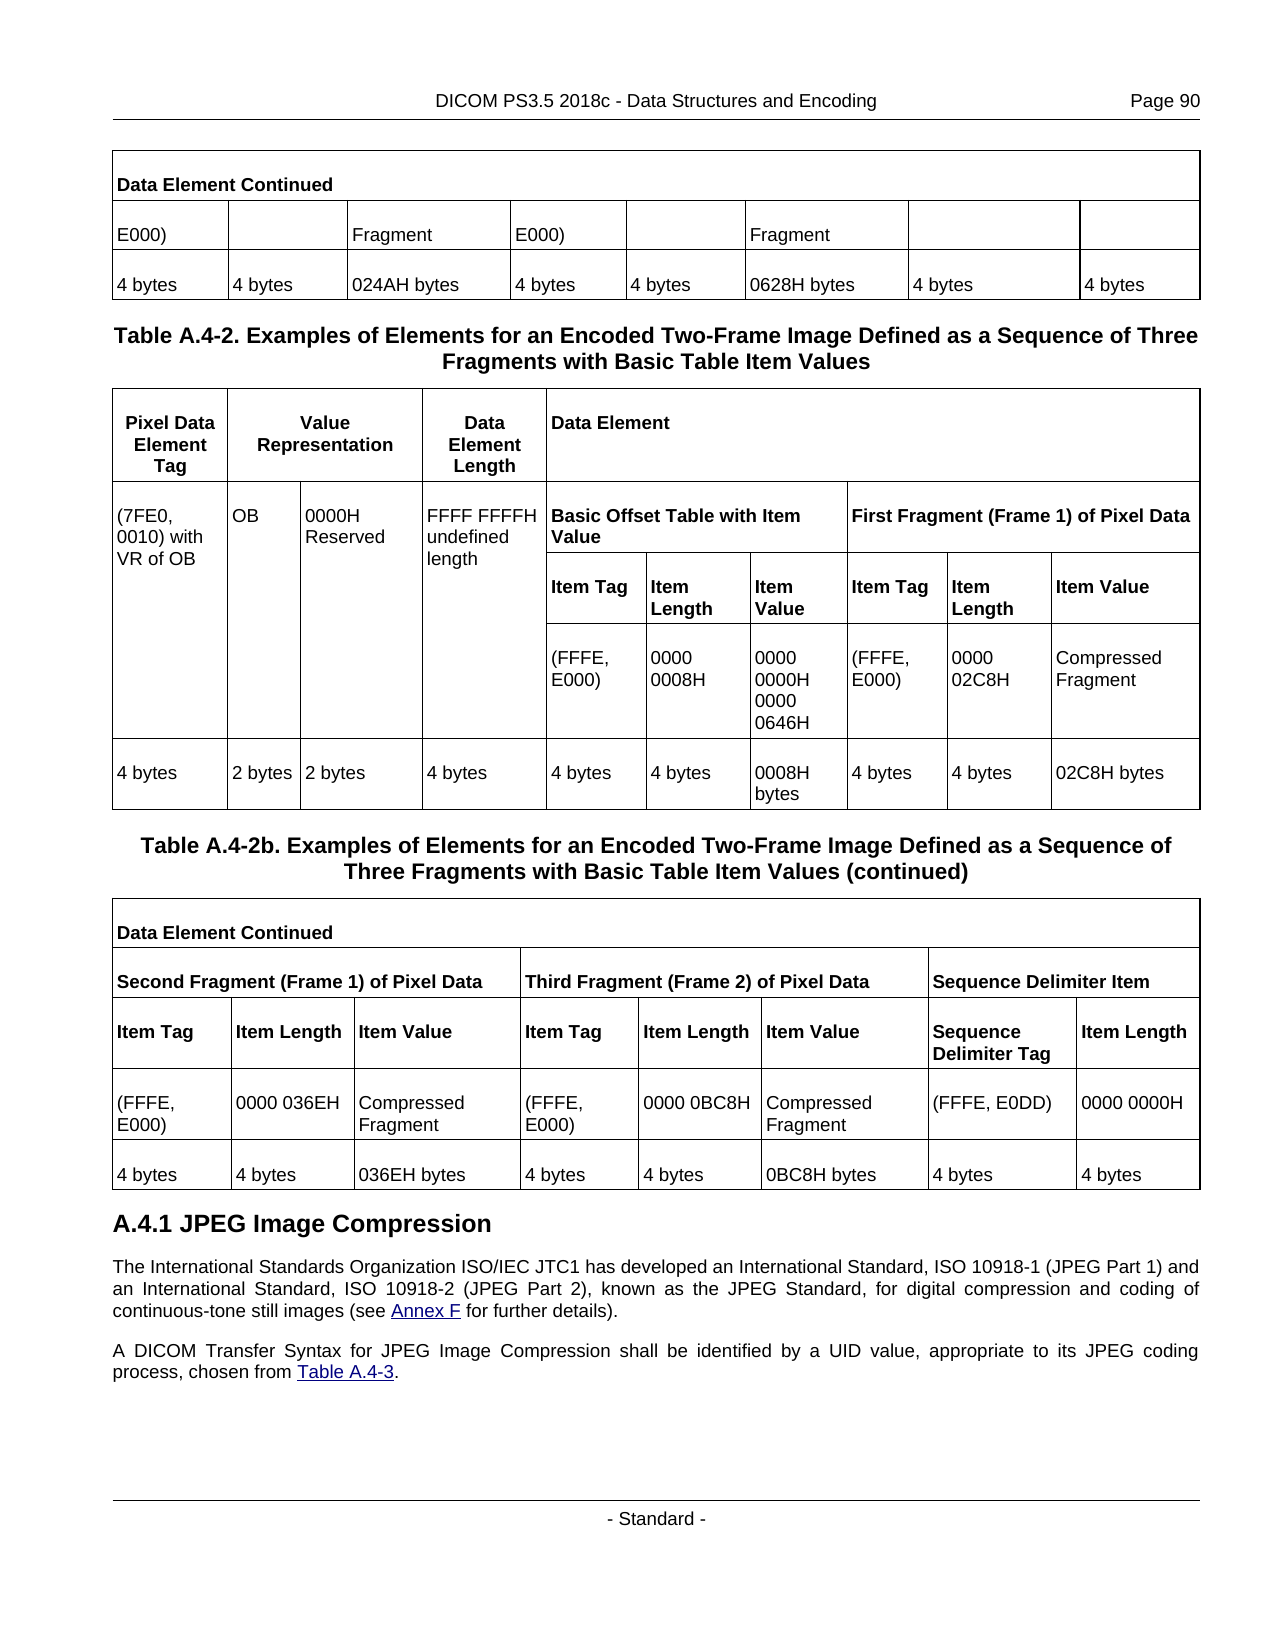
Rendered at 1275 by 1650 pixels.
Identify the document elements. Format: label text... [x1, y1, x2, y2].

table_header Pixel Data Element Tag [113, 389, 227, 481]
table_cell 4 bytes [521, 1140, 638, 1189]
table_cell 4 bytes [113, 739, 227, 809]
table_cell 0BC8H bytes [762, 1140, 928, 1189]
table_cell (7FE0, 0010) with VR of OB [113, 482, 227, 737]
table_cell [1081, 201, 1199, 249]
table_cell 0628H bytes [746, 250, 908, 299]
table_cell [909, 201, 1079, 249]
table_cell 4 bytes [929, 1140, 1076, 1189]
table_cell Item Length [647, 553, 750, 623]
table_cell (FFFE, E0DD) [929, 1069, 1076, 1139]
table_cell Item Value [1052, 553, 1199, 623]
table_cell 4 bytes [848, 739, 947, 809]
table_cell 024AH bytes [348, 250, 510, 299]
table_cell Item Length [948, 553, 1051, 623]
table_cell 4 bytes [232, 1140, 354, 1189]
table_cell 4 bytes [647, 739, 750, 809]
table_cell 0000 0000H [1077, 1069, 1199, 1139]
table_cell 4 bytes [948, 739, 1051, 809]
table_cell Fragment [746, 201, 908, 249]
table_cell 4 bytes [639, 1140, 761, 1189]
table_cell Item Length [639, 998, 761, 1068]
text A.4.1 JPEG Image Compression [112, 1209, 1200, 1238]
table_cell Item Value [355, 998, 520, 1068]
text Table A.4-2b. Examples of Elements for an Encoded Two-Frame Image Defined as a Sequence of Three Fragments with Basic Table Item Values (continued) [112, 832, 1200, 884]
table_cell 4 bytes [229, 250, 347, 299]
table_cell [229, 201, 347, 249]
table_cell 0000 0BC8H [639, 1069, 761, 1139]
table_cell [627, 201, 745, 249]
table_cell Item Tag [848, 553, 947, 623]
table_cell Item Tag [113, 998, 231, 1068]
table_cell Second Fragment (Frame 1) of Pixel Data [113, 948, 520, 997]
table_cell Compressed Fragment [355, 1069, 520, 1139]
table_cell 0000H Reserved [301, 482, 422, 737]
table_cell Basic Offset Table with Item Value [547, 482, 847, 552]
table_cell Item Tag [547, 553, 646, 623]
text The International Standards Organization ISO/IEC JTC1 has developed an International Standard, ISO 10918-1 (JPEG Part 1) and an International Standard, ISO 10918-2 (JPEG Part 2), known as the JPEG Standard, for digital compression and coding of continuous-tone still images (see Annex F for further details). [112, 1256, 1200, 1321]
table_cell Compressed Fragment [762, 1069, 928, 1139]
table_cell Fragment [348, 201, 510, 249]
table_cell 4 bytes [423, 739, 546, 809]
table_cell (FFFE, E000) [547, 624, 646, 737]
table_cell 4 bytes [909, 250, 1079, 299]
table_cell 02C8H bytes [1052, 739, 1199, 809]
table_cell OB [228, 482, 300, 737]
table_cell Compressed Fragment [1052, 624, 1199, 737]
table_cell 0000 0000H 0000 0646H [751, 624, 847, 737]
table_cell (FFFE, E000) [113, 1069, 231, 1139]
table_header Data Element Continued [113, 899, 1199, 947]
table_cell (FFFE, E000) [521, 1069, 638, 1139]
table_cell Item Value [751, 553, 847, 623]
table_cell Third Fragment (Frame 2) of Pixel Data [521, 948, 928, 997]
table_cell Item Tag [521, 998, 638, 1068]
table_cell 4 bytes [511, 250, 626, 299]
table_cell Item Value [762, 998, 928, 1068]
table_cell E000) [113, 201, 228, 249]
table_header Data Element Length [423, 389, 546, 481]
table_cell 0000 02C8H [948, 624, 1051, 737]
table_cell E000) [511, 201, 626, 249]
table_header Data Element [547, 389, 1199, 481]
table_cell First Fragment (Frame 1) of Pixel Data [848, 482, 1199, 552]
table_cell 4 bytes [113, 250, 228, 299]
table_cell 4 bytes [1077, 1140, 1199, 1189]
text A DICOM Transfer Syntax for JPEG Image Compression shall be identified by a UID value, appropriate to its JPEG coding process, chosen from Table A.4-3. [112, 1340, 1200, 1383]
table_cell 0000 036EH [232, 1069, 354, 1139]
table_cell 2 bytes [301, 739, 422, 809]
table_cell Item Length [232, 998, 354, 1068]
table_cell 4 bytes [547, 739, 646, 809]
table_cell 036EH bytes [355, 1140, 520, 1189]
table_cell FFFF FFFFH undefined length [423, 482, 546, 737]
table_header Value Representation [228, 389, 422, 481]
table_cell 4 bytes [627, 250, 745, 299]
table_header Data Element Continued [113, 151, 1199, 200]
table_cell 4 bytes [1081, 250, 1199, 299]
table_cell 2 bytes [228, 739, 300, 809]
table_cell (FFFE, E000) [848, 624, 947, 737]
table_cell Item Length [1077, 998, 1199, 1068]
table_cell Sequence Delimiter Item [929, 948, 1199, 997]
table_cell 0008H bytes [751, 739, 847, 809]
table_cell 4 bytes [113, 1140, 231, 1189]
table_cell 0000 0008H [647, 624, 750, 737]
text Table A.4-2. Examples of Elements for an Encoded Two-Frame Image Defined as a Sequence of Three Fragments with Basic Table Item Values [112, 323, 1200, 374]
table_cell Sequence Delimiter Tag [929, 998, 1076, 1068]
